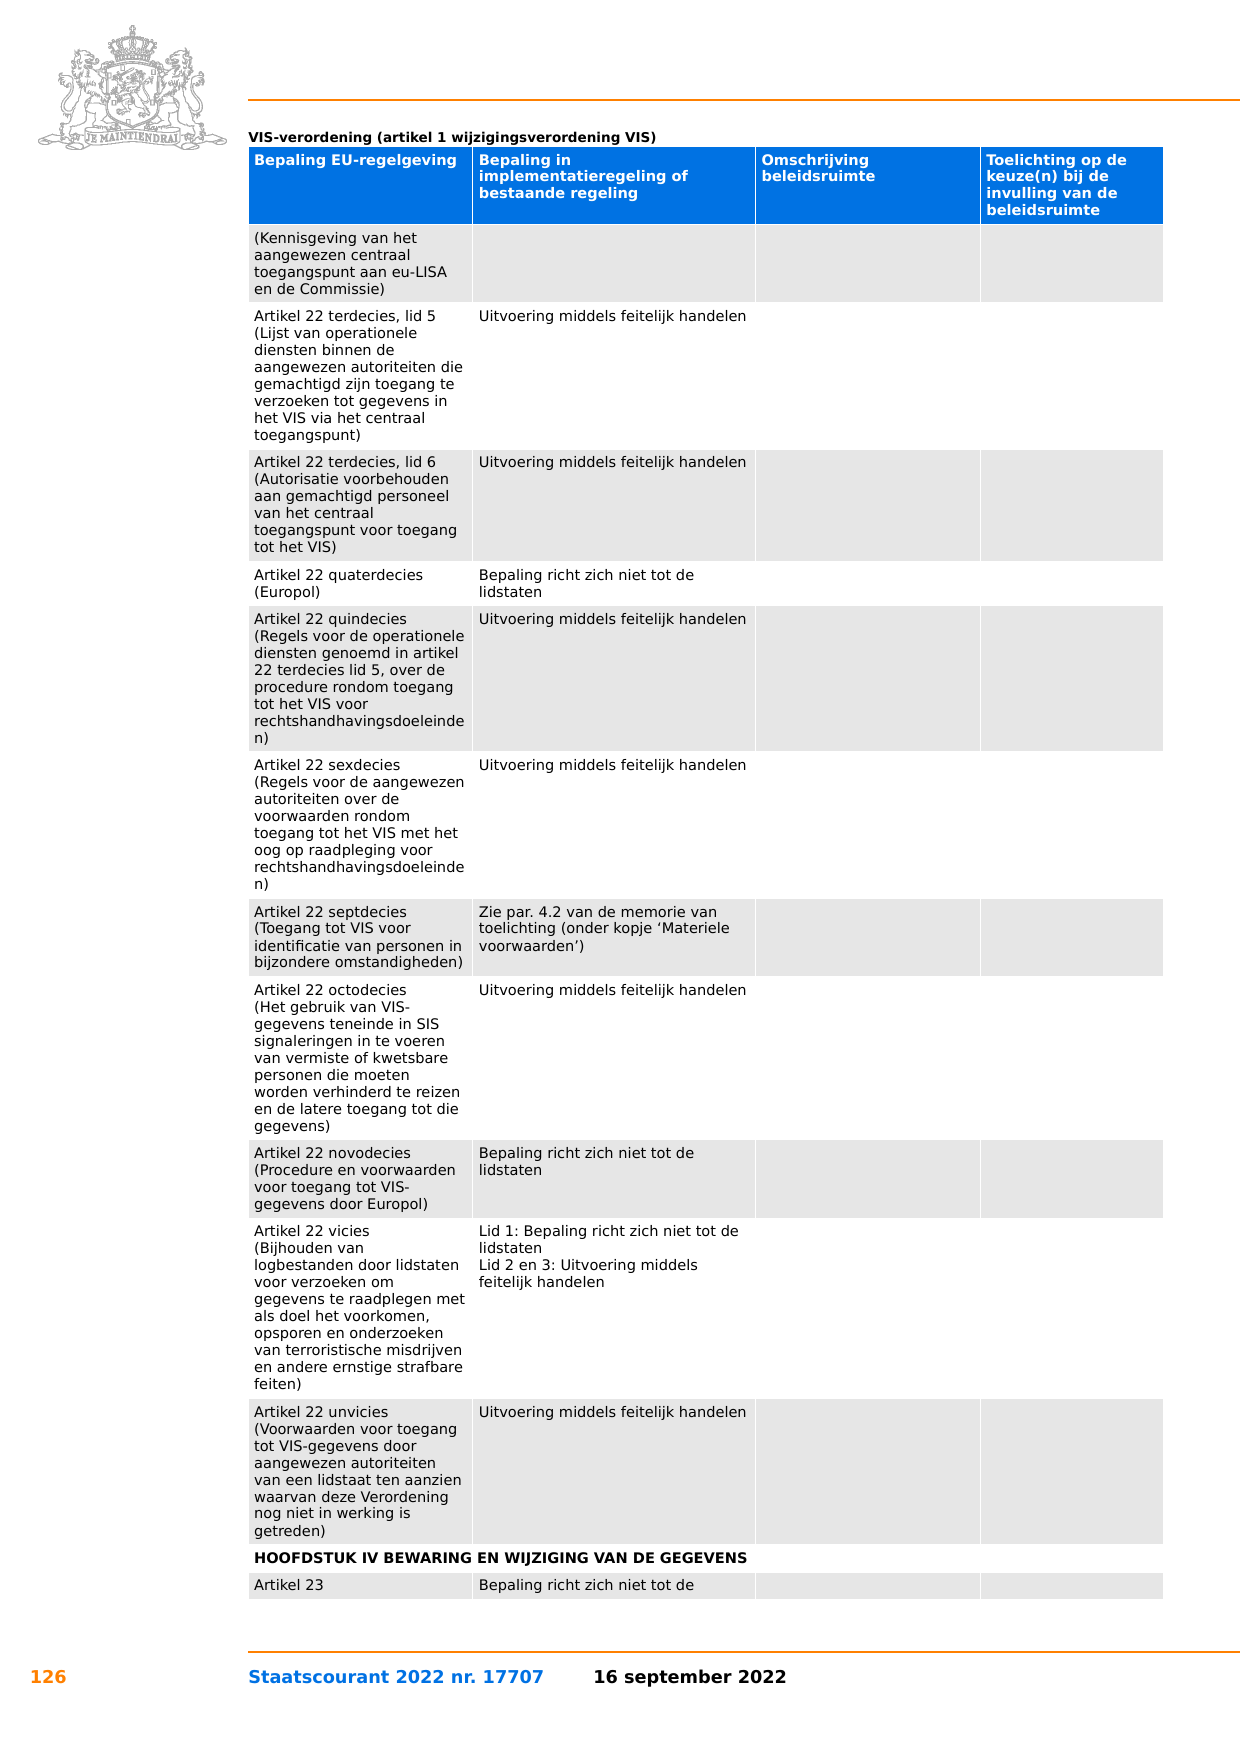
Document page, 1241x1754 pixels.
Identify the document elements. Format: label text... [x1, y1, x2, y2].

table_cell Bepaling in implementatieregeling of bestaande regeling [473, 147, 755, 224]
table_cell [981, 753, 1163, 898]
table_cell Artikel 22 quindecies (Regels voor de operationele diensten genoemd in artikel 22 terdecies lid 5, over de procedure rondom toegang tot het VIS voor rechtshandhavingsdoeleinden) [249, 606, 472, 751]
table_cell Artikel 22 novodecies (Procedure en voorwaarden voor toegang tot VIS-gegevens door Europol) [249, 1140, 472, 1218]
table_cell [756, 977, 980, 1139]
table_cell [756, 753, 980, 898]
table_cell Artikel 22 quaterdecies (Europol) [249, 562, 472, 605]
table_cell Artikel 22 terdecies, lid 6 (Autorisatie voorbehouden aan gemachtigd personeel van het centraal toegangspunt voor toegang tot het VIS) [249, 450, 472, 561]
table_cell [756, 606, 980, 751]
table_cell [981, 303, 1163, 448]
table_cell Uitvoering middels feitelijk handelen [473, 753, 755, 898]
table_cell Artikel 22 septdecies (Toegang tot VIS voor identificatie van personen in bijzondere omstandigheden) [249, 899, 472, 976]
table_cell [981, 450, 1163, 561]
table_cell Bepaling richt zich niet tot de [473, 1573, 755, 1599]
table_cell [756, 1573, 980, 1599]
table_cell Uitvoering middels feitelijk handelen [473, 1399, 755, 1544]
table_cell [981, 977, 1163, 1139]
table_cell Uitvoering middels feitelijk handelen [473, 450, 755, 561]
table_cell [981, 1219, 1163, 1398]
table_cell Artikel 22 vicies (Bijhouden van logbestanden door lidstaten voor verzoeken om gegevens te raadplegen met als doel het voorkomen, opsporen en onderzoeken van terroristische misdrijven en andere ernstige strafbare feiten) [249, 1219, 472, 1398]
table_cell [473, 225, 755, 302]
table_cell Toelichting op de keuze(n) bij de invulling van de beleidsruimte [981, 147, 1163, 224]
table_cell Lid 1: Bepaling richt zich niet tot de lidstaten Lid 2 en 3: Uitvoering middels feitelijk handelen [473, 1219, 755, 1398]
table_cell Artikel 22 octodecies (Het gebruik van VIS-gegevens teneinde in SIS signaleringen in te voeren van vermiste of kwetsbare personen die moeten worden verhinderd te reizen en de latere toegang tot die gegevens) [249, 977, 472, 1139]
table_cell Omschrijving beleidsruimte [756, 147, 980, 224]
picture [38, 25, 227, 150]
table_cell [981, 1399, 1163, 1544]
table_cell [981, 1140, 1163, 1218]
table_header VIS-verordening (artikel 1 wijzigingsverordening VIS) [248, 130, 1163, 146]
table_cell [981, 606, 1163, 751]
table_cell [981, 1573, 1163, 1599]
table_cell Uitvoering middels feitelijk handelen [473, 606, 755, 751]
table_cell Bepaling richt zich niet tot de lidstaten [473, 1140, 755, 1218]
table_cell [756, 1140, 980, 1218]
table_cell [981, 225, 1163, 302]
table_cell [756, 562, 980, 605]
table_cell Artikel 22 sexdecies (Regels voor de aangewezen autoriteiten over de voorwaarden rondom toegang tot het VIS met het oog op raadpleging voor rechtshandhavingsdoeleinden) [249, 753, 472, 898]
table_cell Uitvoering middels feitelijk handelen [473, 303, 755, 448]
table_cell [756, 1219, 980, 1398]
table_cell [756, 225, 980, 302]
table_cell [756, 450, 980, 561]
table_cell (Kennisgeving van het aangewezen centraal toegangspunt aan eu-LISA en de Commissie) [249, 225, 472, 302]
table_cell [981, 562, 1163, 605]
table_cell [756, 303, 980, 448]
table_cell Artikel 22 unvicies (Voorwaarden voor toegang tot VIS-gegevens door aangewezen autoriteiten van een lidstaat ten aanzien waarvan deze Verordening nog niet in werking is getreden) [249, 1399, 472, 1544]
table_cell [981, 899, 1163, 976]
table_cell [756, 1399, 980, 1544]
table_cell Bepaling EU-regelgeving [249, 147, 472, 224]
table_cell [756, 899, 980, 976]
table_cell HOOFDSTUK IV BEWARING EN WIJZIGING VAN DE GEGEVENS [249, 1545, 1163, 1571]
table_cell Artikel 22 terdecies, lid 5 (Lijst van operationele diensten binnen de aangewezen autoriteiten die gemachtigd zijn toegang te verzoeken tot gegevens in het VIS via het centraal toegangspunt) [249, 303, 472, 448]
table_cell Artikel 23 [249, 1573, 472, 1599]
table_cell Zie par. 4.2 van de memorie van toelichting (onder kopje ‘Materiele voorwaarden’) [473, 899, 755, 976]
table_cell Uitvoering middels feitelijk handelen [473, 977, 755, 1139]
table_cell Bepaling richt zich niet tot de lidstaten [473, 562, 755, 605]
